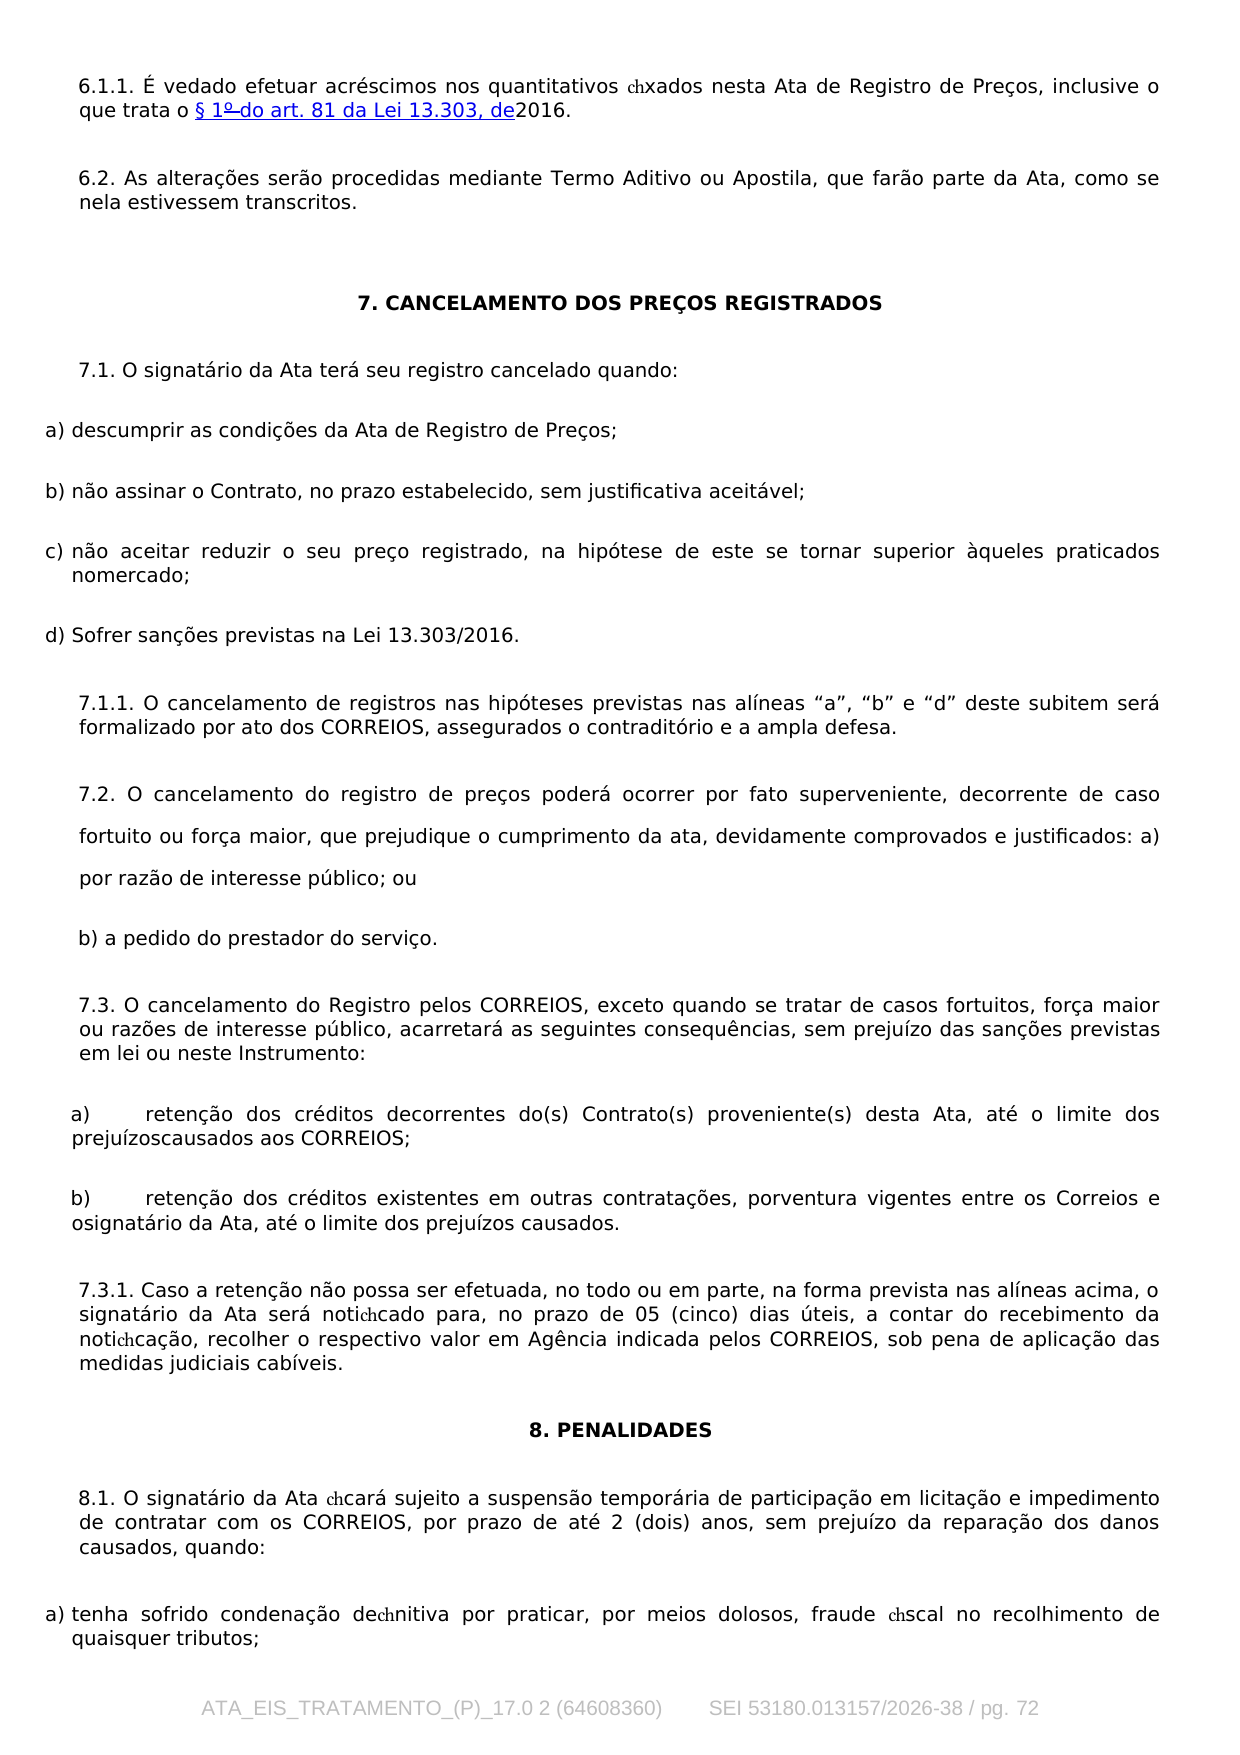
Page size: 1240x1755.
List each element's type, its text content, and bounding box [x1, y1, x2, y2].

text 7.3. O cancelamento do Registro pelos CORREIOS, exceto quando se tratar de casos fortuitos, força maior ou razões de interesse público, acarretará as seguintes consequências, sem prejuízo das sanções previstas em lei ou neste Instrumento: [78, 994, 1161, 1066]
list não aceitar reduzir o seu preço registrado, na hipótese de este se tornar superior àqueles praticados nomercado; [45, 540, 1161, 587]
text 7.2. O cancelamento do registro de preços poderá ocorrer por fato superveniente, decorrente de caso fortuito ou força maior, que prejudique o cumprimento da ata, devidamente comprovados e justificados: a) por razão de interesse público; ou [78, 783, 1161, 889]
text 6.2. As alterações serão procedidas mediante Termo Aditivo ou Apostila, que farão parte da Ata, como se nela estivessem transcritos. [78, 167, 1161, 214]
text b) a pedido do prestador do serviço. [78, 927, 1161, 949]
text 8.1. O signatário da Ata cará sujeito a suspensão temporária de participação em licitação e impedimento de contratar com os CORREIOS, por prazo de até 2 (dois) anos, sem prejuízo da reparação dos danos causados, quando: [78, 1487, 1161, 1559]
list Sofrer sanções previstas na Lei 13.303/2016. [45, 624, 1161, 647]
list retenção dos créditos decorrentes do(s) Contrato(s) proveniente(s) desta Ata, até o limite dos prejuízoscausados aos CORREIOS; [70, 1103, 1161, 1150]
list não assinar o Contrato, no prazo estabelecido, sem justificativa aceitável; [45, 480, 1161, 503]
text 7.3.1. Caso a retenção não possa ser efetuada, no todo ou em parte, na forma prevista nas alíneas acima, o signatário da Ata será noticado para, no prazo de 05 (cinco) dias úteis, a contar do recebimento da noticação, recolher o respectivo valor em Agência indicada pelos CORREIOS, sob pena de aplicação das medidas judiciais cabíveis. [78, 1279, 1161, 1375]
subtitle 8. PENALIDADES [73, 1419, 1168, 1442]
text 6.1.1. É vedado efetuar acréscimos nos quantitativos xados nesta Ata de Registro de Preços, inclusive o que trata o § 1º do art. 81 da Lei 13.303, de2016. [78, 75, 1161, 122]
text 7.1.1. O cancelamento de registros nas hipóteses previstas nas alíneas “a”, “b” e “d” deste subitem será formalizado por ato dos CORREIOS, assegurados o contraditório e a ampla defesa. [78, 692, 1161, 739]
list descumprir as condições da Ata de Registro de Preços; [45, 419, 1161, 443]
list retenção dos créditos existentes em outras contratações, porventura vigentes entre os Correios e osignatário da Ata, até o limite dos prejuízos causados. [70, 1187, 1161, 1235]
list tenha sofrido condenação denitiva por praticar, por meios dolosos, fraude scal no recolhimento de quaisquer tributos; [45, 1603, 1161, 1650]
subtitle 7. CANCELAMENTO DOS PREÇOS REGISTRADOS [73, 292, 1167, 315]
text 7.1. O signatário da Ata terá seu registro cancelado quando: [78, 359, 1161, 382]
